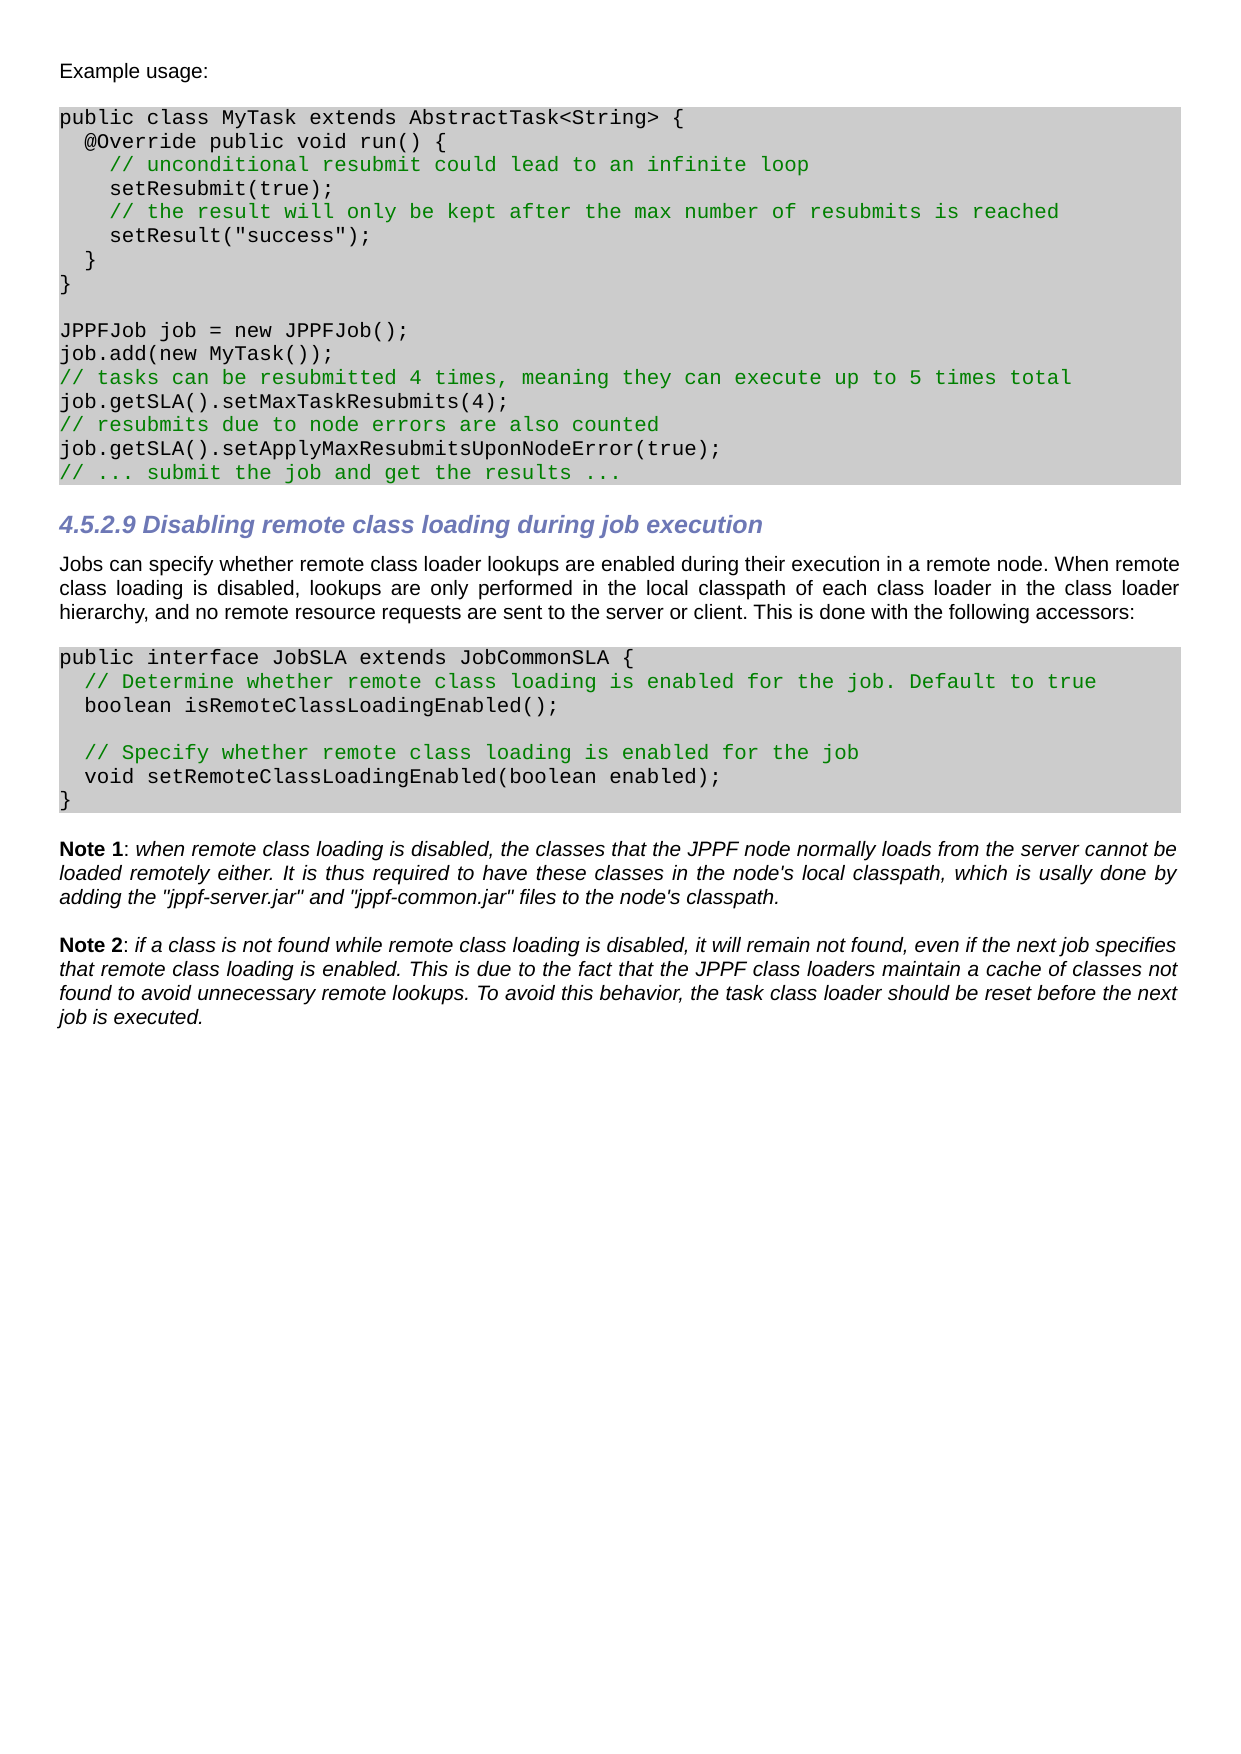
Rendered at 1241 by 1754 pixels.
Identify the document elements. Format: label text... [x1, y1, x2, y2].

text setResult("success"); [59, 225, 1181, 249]
text Note 1: when remote class loading is disabled, the classes that the JPPF node normally loads from the server cannot be loaded remotely either. It is thus required to have these classes in the node's local classpath, which is usally done by adding the "jppf-server.jar" and "jppf-common.jar" files to the node's classpath. [59, 837, 1181, 909]
text Note 2: if a class is not found while remote class loading is disabled, it will remain not found, even if the next job specifies that remote class loading is enabled. This is due to the fact that the JPPF class loaders maintain a cache of classes not found to avoid unnecessary remote lookups. To avoid this behavior, the task class loader should be reset before the next job is executed. [59, 933, 1181, 1028]
subtitle Disabling remote class loading during job execution [59, 510, 1181, 539]
text void setRemoteClassLoadingEnabled(boolean enabled); [59, 766, 1181, 789]
text } [59, 272, 1181, 296]
text boolean isRemoteClassLoadingEnabled(); [59, 695, 1181, 718]
text job.add(new MyTask()); [59, 343, 1181, 367]
text // Determine whether remote class loading is enabled for the job. Default to true [59, 671, 1181, 695]
text public class MyTask extends AbstractTask<String> { [59, 107, 1181, 131]
text job.getSLA().setMaxTaskResubmits(4); [59, 391, 1181, 414]
text @Override public void run() { [59, 131, 1181, 154]
text // resubmits due to node errors are also counted [59, 414, 1181, 438]
text setResubmit(true); [59, 178, 1181, 202]
text } [59, 789, 1181, 813]
text job.getSLA().setApplyMaxResubmitsUponNodeError(true); [59, 438, 1181, 462]
text } [59, 249, 1181, 272]
text // Specify whether remote class loading is enabled for the job [59, 742, 1181, 766]
text public interface JobSLA extends JobCommonSLA { [59, 647, 1181, 671]
text // the result will only be kept after the max number of resubmits is reached [59, 202, 1181, 225]
text Jobs can specify whether remote class loader lookups are enabled during their execution in a remote node. When remote class loading is disabled, lookups are only performed in the local classpath of each class loader in the class loader hierarchy, and no remote resource requests are sent to the server or client. This is done with the following accessors: [59, 552, 1181, 623]
text JPPFJob job = new JPPFJob(); [59, 320, 1181, 343]
text // unconditional resubmit could lead to an infinite loop [59, 154, 1181, 178]
text // ... submit the job and get the results ... [59, 462, 1181, 485]
text // tasks can be resubmitted 4 times, meaning they can execute up to 5 times total [59, 367, 1181, 391]
text Example usage: [59, 59, 1181, 83]
